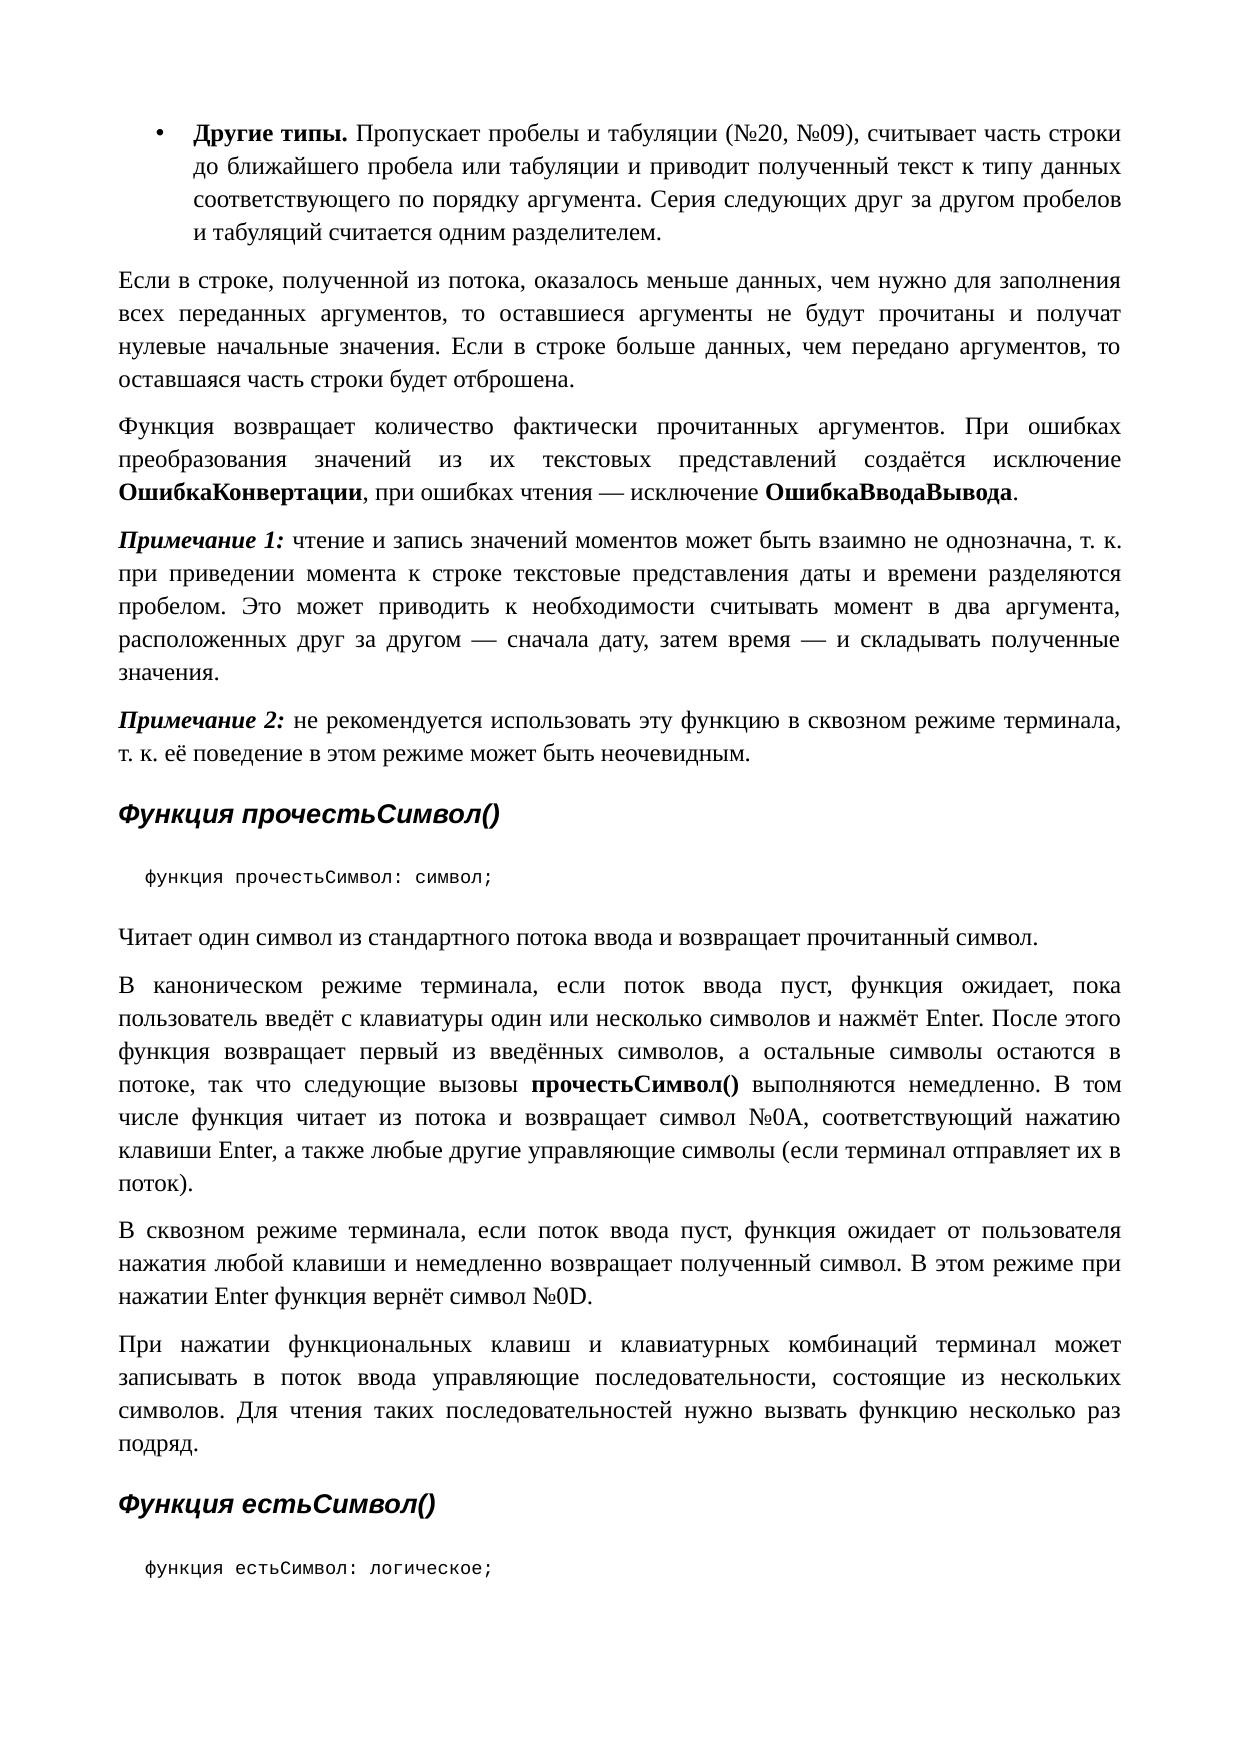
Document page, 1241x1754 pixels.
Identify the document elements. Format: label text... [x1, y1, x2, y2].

text функция прочестьСимвол: символ; [136, 859, 1104, 898]
text При нажатии функциональных клавиш и клавиатурных комбинаций терминал может записывать в поток ввода управляющие последовательности, состоящие из нескольких символов. Для чтения таких последовательностей нужно вызвать функцию несколько раз подряд. [118, 1329, 1122, 1457]
text Примечание 2: не рекомендуется использовать эту функцию в сквозном режиме терминала, т. к. её поведение в этом режиме может быть неочевидным. [118, 705, 1122, 767]
text функция естьСимвол: логическое; [136, 1550, 1104, 1589]
subtitle Функция прочестьСимвол() [118, 798, 1122, 829]
subtitle Функция естьСимвол() [118, 1488, 1122, 1519]
text Функция возвращает количество фактически прочитанных аргументов. При ошибках преобразования значений из их текстовых представлений создаётся исключение ОшибкаКонвертации, при ошибках чтения — исключение ОшибкаВводаВывода. [118, 411, 1122, 506]
text Если в строке, полученной из потока, оказалось меньше данных, чем нужно для заполнения всех переданных аргументов, то оставшиеся аргументы не будут прочитаны и получат нулевые начальные значения. Если в строке больше данных, чем передано аргументов, то оставшаяся часть строки будет отброшена. [118, 265, 1122, 393]
text В каноническом режиме терминала, если поток ввода пуст, функция ожидает, пока пользователь введёт с клавиатуры один или несколько символов и нажмёт Enter. После этого функция возвращает первый из введённых символов, а остальные символы остаются в потоке, так что следующие вызовы прочестьСимвол() выполняются немедленно. В том числе функция читает из потока и возвращает символ №0A, соответствующий нажатию клавиши Enter, а также любые другие управляющие символы (если терминал отправляет их в поток). [118, 970, 1122, 1197]
text Читает один символ из стандартного потока ввода и возвращает прочитанный символ. [118, 922, 1122, 951]
text В сквозном режиме терминала, если поток ввода пуст, функция ожидает от пользователя нажатия любой клавиши и немедленно возвращает полученный символ. В этом режиме при нажатии Enter функция вернёт символ №0D. [118, 1215, 1122, 1310]
list Другие типы. Пропускает пробелы и табуляции (№20, №09), считывает часть строки до ближайшего пробела или табуляции и приводит полученный текст к типу данных соответствующего по порядку аргумента. Серия следующих друг за другом пробелов и табуляций считается одним разделителем. [156, 118, 1122, 246]
text Примечание 1: чтение и запись значений моментов может быть взаимно не однозначна, т. к. при приведении момента к строке текстовые представления даты и времени разделяются пробелом. Это может приводить к необходимости считывать момент в два аргумента, расположенных друг за другом — сначала дату, затем время — и складывать полученные значения. [118, 525, 1122, 686]
